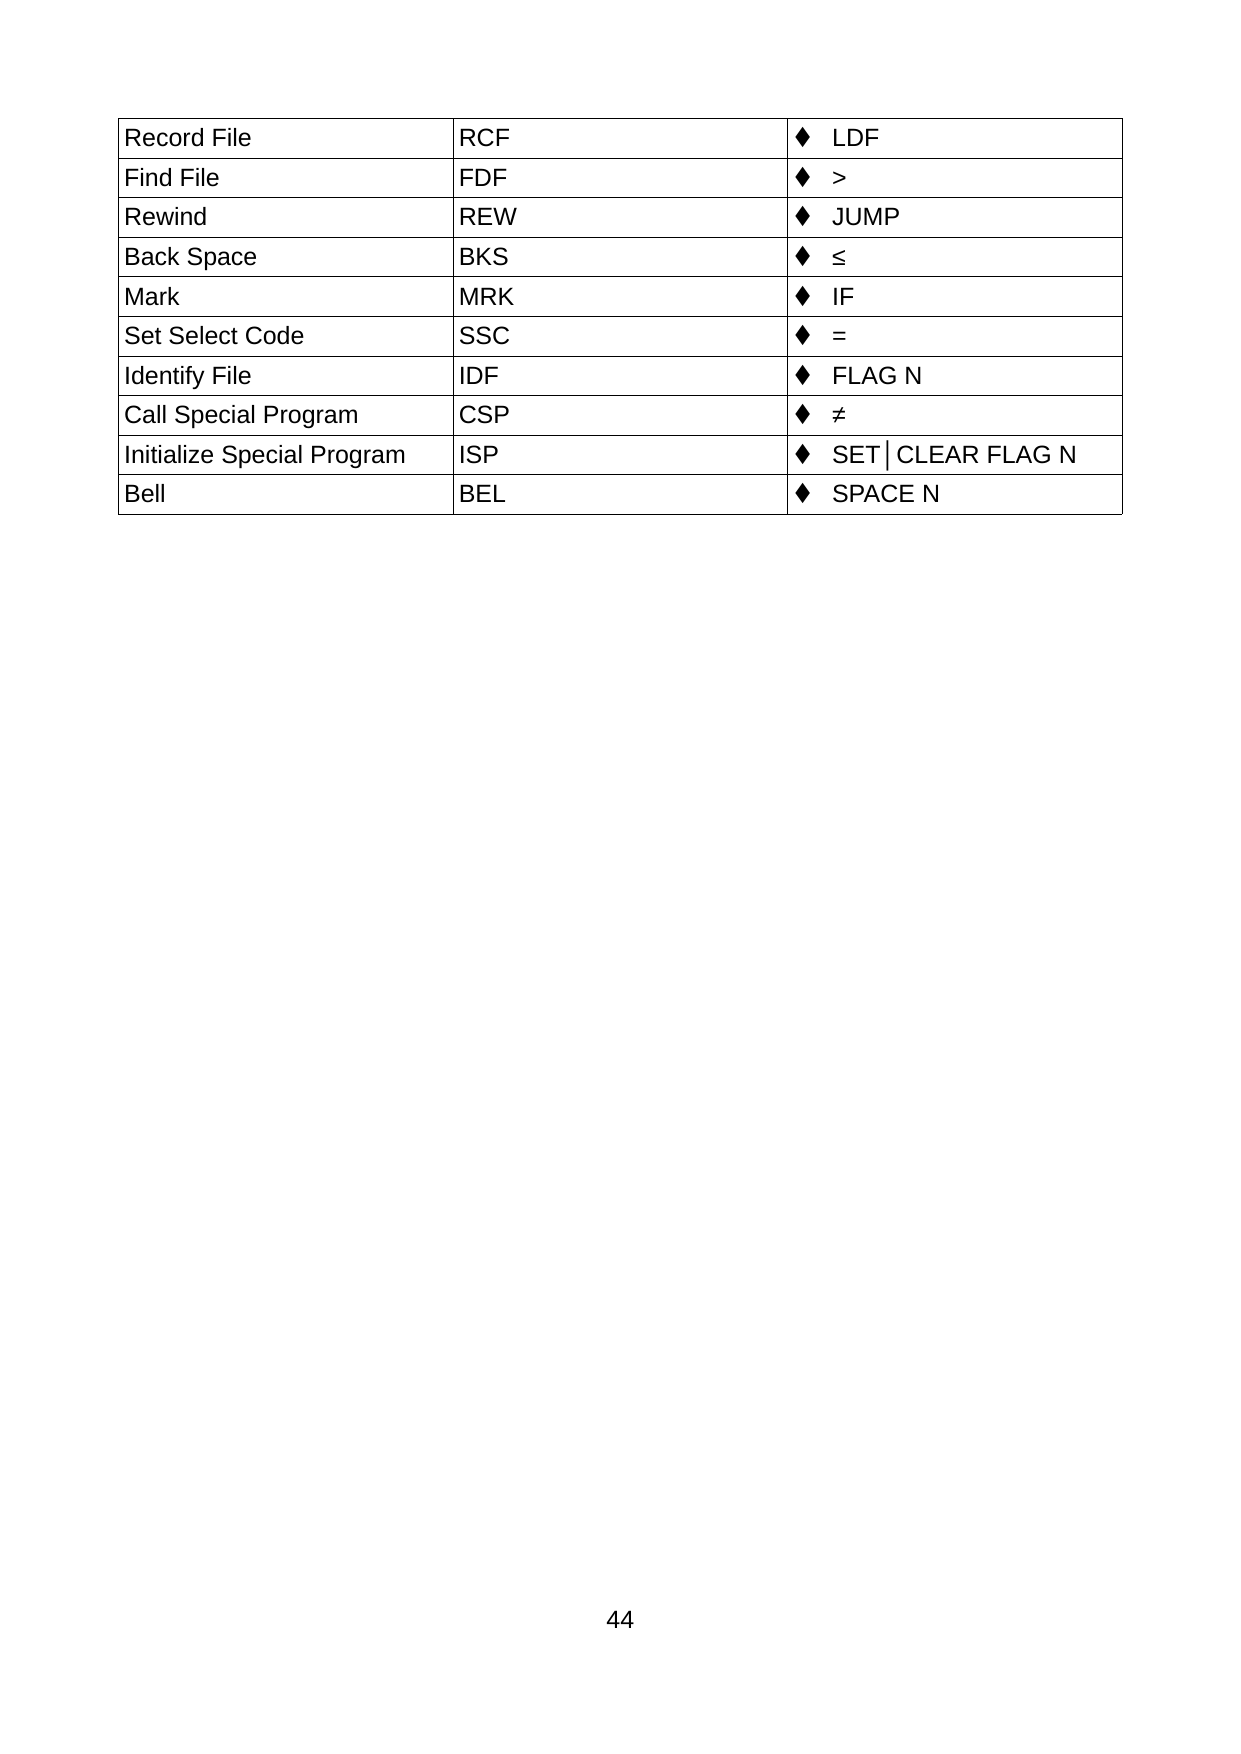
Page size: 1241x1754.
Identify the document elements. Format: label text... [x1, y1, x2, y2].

table_cell  ≠ [788, 396, 1122, 435]
table_cell MRK [454, 277, 787, 316]
table_cell  > [788, 159, 1122, 197]
table_cell  JUMP [788, 198, 1122, 237]
table_cell REW [454, 198, 787, 237]
table_cell Back Space [119, 238, 453, 276]
table_cell  = [788, 317, 1122, 356]
table_cell  FLAG N [788, 357, 1122, 395]
table_cell FDF [454, 159, 787, 197]
table_cell IDF [454, 357, 787, 395]
table_cell  IF [788, 277, 1122, 316]
table_cell Record File [119, 119, 453, 158]
table_cell BEL [454, 475, 787, 514]
table_cell Identify File [119, 357, 453, 395]
table_cell Rewind [119, 198, 453, 237]
table_cell Bell [119, 475, 453, 514]
table_cell Initialize Special Program [119, 436, 453, 474]
table_cell Call Special Program [119, 396, 453, 435]
table_cell  LDF [788, 119, 1122, 158]
table_cell RCF [454, 119, 787, 158]
table_cell Find File [119, 159, 453, 197]
table_cell ISP [454, 436, 787, 474]
table_cell CSP [454, 396, 787, 435]
table_cell  ≤ [788, 238, 1122, 276]
table_cell  SET│CLEAR FLAG N [788, 436, 1122, 474]
table_cell Mark [119, 277, 453, 316]
table_cell Set Select Code [119, 317, 453, 356]
table_cell BKS [454, 238, 787, 276]
table_cell  SPACE N [788, 475, 1122, 514]
table_cell SSC [454, 317, 787, 356]
